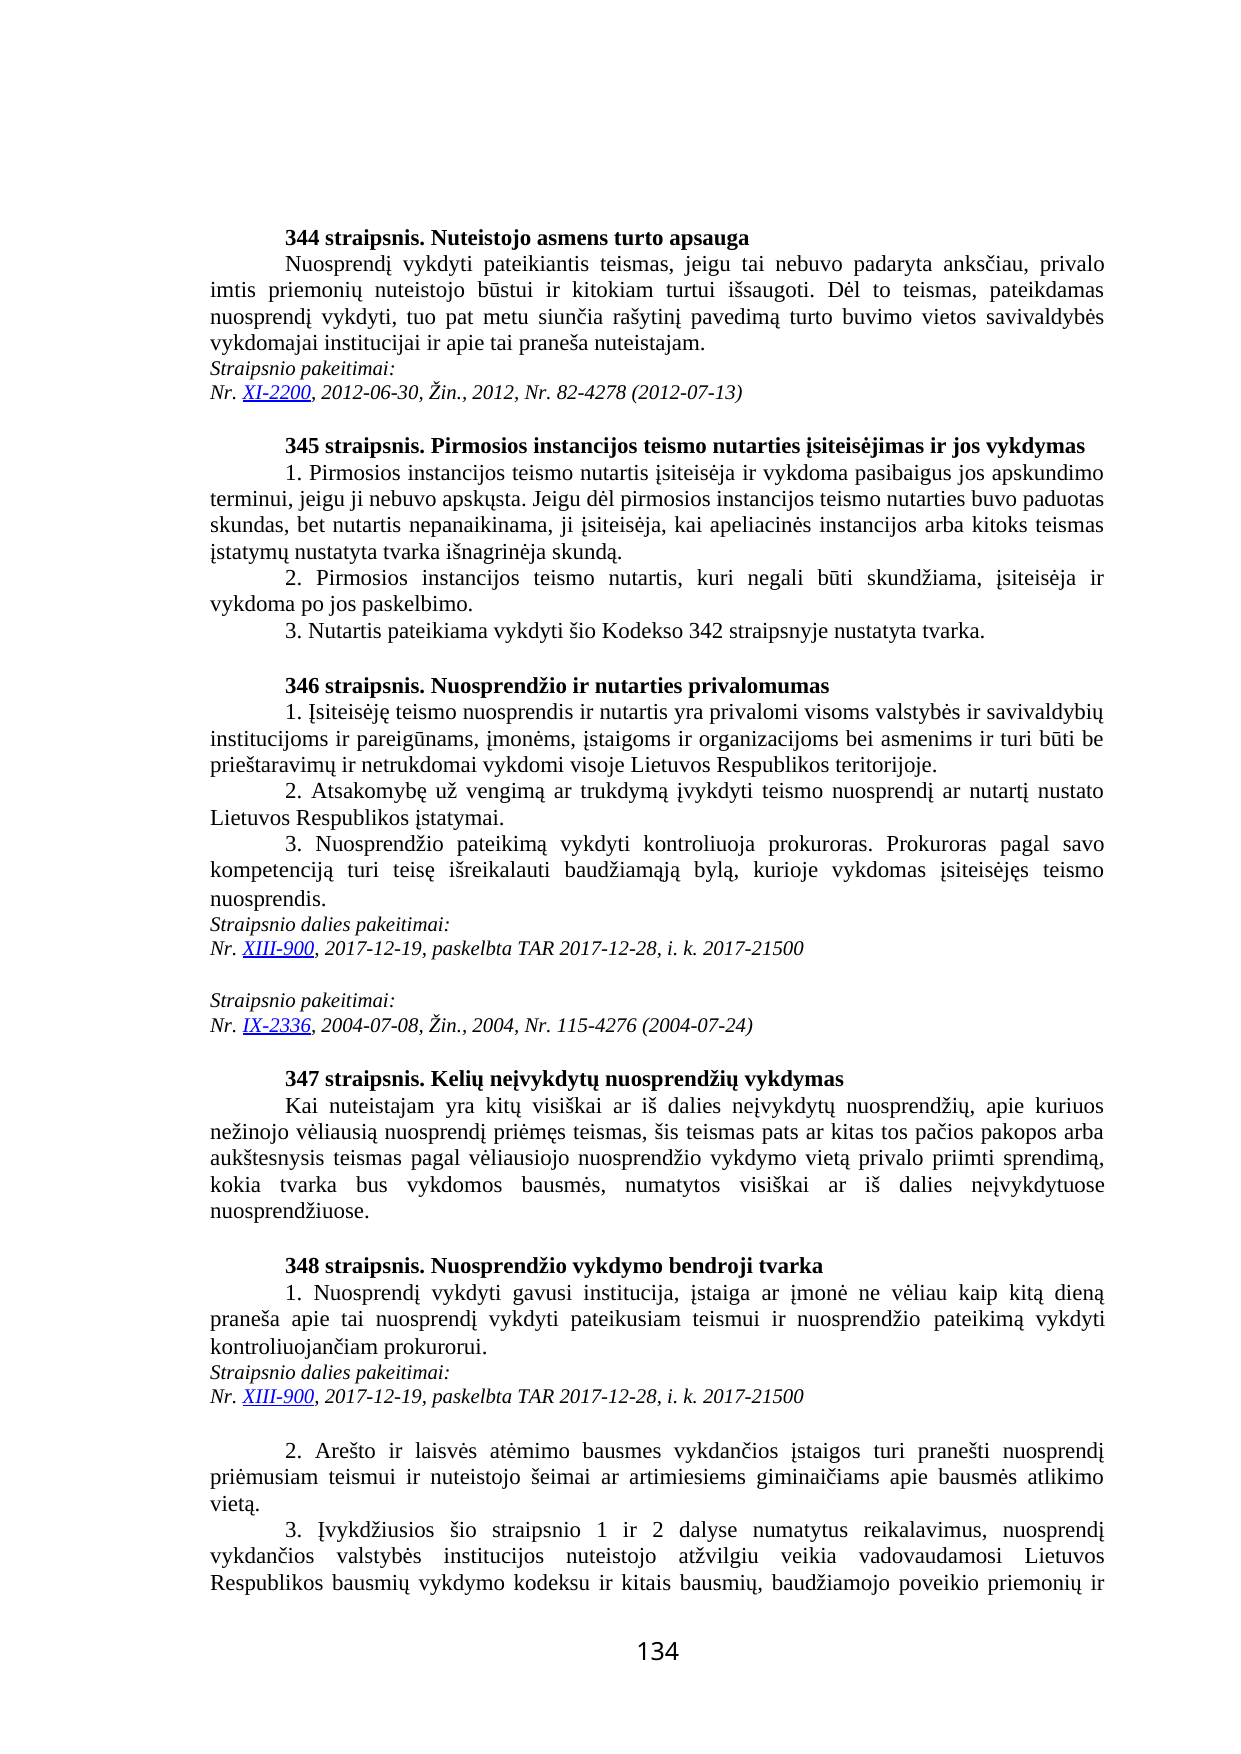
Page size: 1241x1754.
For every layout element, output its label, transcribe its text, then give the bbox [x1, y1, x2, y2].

text 1. Nuosprendį vykdyti gavusi institucija, įstaiga ar įmonė ne vėliau kaip kitą dieną praneša apie tai nuosprendį vykdyti pateikusiam teismui ir nuosprendžio pateikimą vykdyti kontroliuojančiam prokurorui. [210, 1278, 1106, 1360]
text 347 straipsnis. Kelių neįvykdytų nuosprendžių vykdymas [210, 1065, 1106, 1092]
text 348 straipsnis. Nuosprendžio vykdymo bendroji tvarka [210, 1252, 1106, 1278]
text Straipsnio pakeitimai: [210, 356, 1106, 379]
text 2. Arešto ir laisvės atėmimo bausmes vykdančios įstaigos turi pranešti nuosprendį priėmusiam teismui ir nuteistojo šeimai ar artimiesiems giminaičiams apie bausmės atlikimo vietą. [210, 1437, 1106, 1516]
text 1. Pirmosios instancijos teismo nutartis įsiteisėja ir vykdoma pasibaigus jos apskundimo terminui, jeigu ji nebuvo apskųsta. Jeigu dėl pirmosios instancijos teismo nutarties buvo paduotas skundas, bet nutartis nepanaikinama, ji įsiteisėja, kai apeliacinės instancijos arba kitoks teismas įstatymų nustatyta tvarka išnagrinėja skundą. [210, 459, 1106, 564]
text 344 straipsnis. Nuteistojo asmens turto apsauga [210, 224, 1106, 250]
text 3. Nuosprendžio pateikimą vykdyti kontroliuoja prokuroras. Prokuroras pagal savo kompetenciją turi teisę išreikalauti baudžiamąją bylą, kurioje vykdomas įsiteisėjęs teismo nuosprendis. [210, 830, 1106, 912]
text 3. Nutartis pateikiama vykdyti šio Kodekso 342 straipsnyje nustatyta tvarka. [210, 617, 1106, 643]
text Straipsnio dalies pakeitimai: [210, 912, 1106, 936]
text Nr. XIII-900, 2017-12-19, paskelbta TAR 2017-12-28, i. k. 2017-21500 [210, 1384, 1106, 1408]
text 345 straipsnis. Pirmosios instancijos teismo nutarties įsiteisėjimas ir jos vykdymas [285, 432, 1106, 459]
text Straipsnio dalies pakeitimai: [210, 1360, 1106, 1384]
text Nr. XI-2200, 2012-06-30, Žin., 2012, Nr. 82-4278 (2012-07-13) [210, 379, 1106, 404]
text 1. Įsiteisėję teismo nuosprendis ir nutartis yra privalomi visoms valstybės ir savivaldybių institucijoms ir pareigūnams, įmonėms, įstaigoms ir organizacijoms bei asmenims ir turi būti be prieštaravimų ir netrukdomai vykdomi visoje Lietuvos Respublikos teritorijoje. [210, 698, 1106, 777]
text Nr. IX-2336, 2004-07-08, Žin., 2004, Nr. 115-4276 (2004-07-24) [210, 1012, 1106, 1037]
text Nuosprendį vykdyti pateikiantis teismas, jeigu tai nebuvo padaryta anksčiau, privalo imtis priemonių nuteistojo būstui ir kitokiam turtui išsaugoti. Dėl to teismas, pateikdamas nuosprendį vykdyti, tuo pat metu siunčia rašytinį pavedimą turto buvimo vietos savivaldybės vykdomajai institucijai ir apie tai praneša nuteistajam. [210, 250, 1106, 356]
text 2. Atsakomybę už vengimą ar trukdymą įvykdyti teismo nuosprendį ar nutartį nustato Lietuvos Respublikos įstatymai. [210, 777, 1106, 830]
text 346 straipsnis. Nuosprendžio ir nutarties privalomumas [210, 672, 1106, 698]
text 2. Pirmosios instancijos teismo nutartis, kuri negali būti skundžiama, įsiteisėja ir vykdoma po jos paskelbimo. [210, 564, 1106, 617]
text Nr. XIII-900, 2017-12-19, paskelbta TAR 2017-12-28, i. k. 2017-21500 [210, 936, 1106, 960]
text 3. Įvykdžiusios šio straipsnio 1 ir 2 dalyse numatytus reikalavimus, nuosprendį vykdančios valstybės institucijos nuteistojo atžvilgiu veikia vadovaudamosi Lietuvos Respublikos bausmių vykdymo kodeksu ir kitais bausmių, baudžiamojo poveikio priemonių ir [210, 1516, 1106, 1595]
text Kai nuteistajam yra kitų visiškai ar iš dalies neįvykdytų nuosprendžių, apie kuriuos nežinojo vėliausią nuosprendį priėmęs teismas, šis teismas pats ar kitas tos pačios pakopos arba aukštesnysis teismas pagal vėliausiojo nuosprendžio vykdymo vietą privalo priimti sprendimą, kokia tvarka bus vykdomos bausmės, numatytos visiškai ar iš dalies neįvykdytuose nuosprendžiuose. [210, 1092, 1106, 1223]
text Straipsnio pakeitimai: [210, 988, 1106, 1012]
